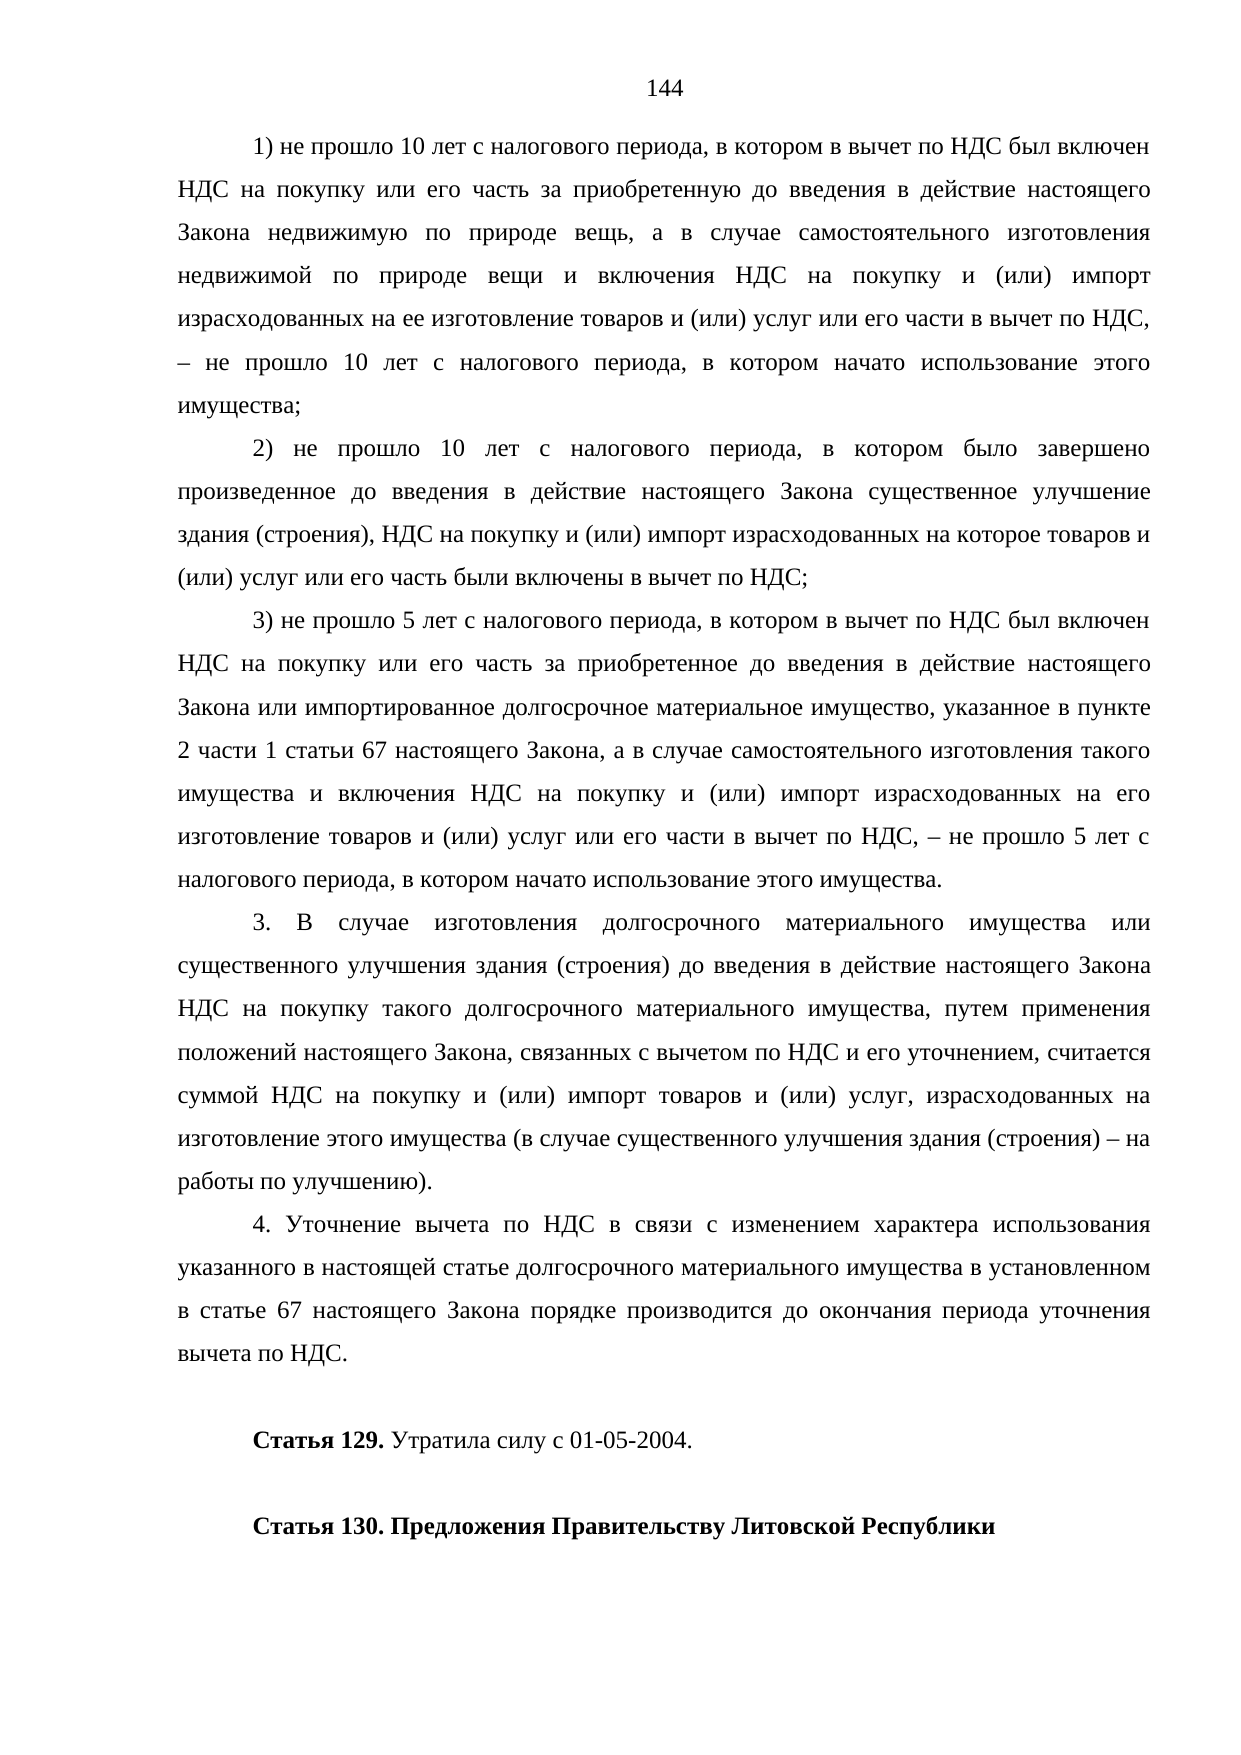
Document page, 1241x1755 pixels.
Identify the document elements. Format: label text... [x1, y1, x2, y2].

text 1) не прошло 10 лет с налогового периода, в котором в вычет по НДС был включен НДС на покупку или его часть за приобретенную до введения в действие настоящего Закона недвижимую по природе вещь, а в случае самостоятельного изготовления недвижимой по природе вещи и включения НДС на покупку и (или) импорт израсходованных на ее изготовление товаров и (или) услуг или его части в вычет по НДС, – не прошло 10 лет с налогового периода, в котором начато использование этого имущества; [177, 131, 1152, 418]
text Статья 130. Предложения Правительству Литовской Республики [177, 1511, 1152, 1540]
text 3. В случае изготовления долгосрочного материального имущества или существенного улучшения здания (строения) до введения в действие настоящего Закона НДС на покупку такого долгосрочного материального имущества, путем применения положений настоящего Закона, связанных с вычетом по НДС и его уточнением, считается суммой НДС на покупку и (или) импорт товаров и (или) услуг, израсходованных на изготовление этого имущества (в случае существенного улучшения здания (строения) – на работы по улучшению). [177, 907, 1152, 1195]
text 3) не прошло 5 лет с налогового периода, в котором в вычет по НДС был включен НДС на покупку или его часть за приобретенное до введения в действие настоящего Закона или импортированное долгосрочное материальное имущество, указанное в пункте 2 части 1 статьи 67 настоящего Закона, а в случае самостоятельного изготовления такого имущества и включения НДС на покупку и (или) импорт израсходованных на его изготовление товаров и (или) услуг или его части в вычет по НДС, – не прошло 5 лет с налогового периода, в котором начато использование этого имущества. [177, 605, 1152, 893]
text 2) не прошло 10 лет с налогового периода, в котором было завершено произведенное до введения в действие настоящего Закона существенное улучшение здания (строения), НДС на покупку и (или) импорт израсходованных на которое товаров и (или) услуг или его часть были включены в вычет по НДС; [177, 433, 1152, 591]
text Статья 129. Утратила силу с 01-05-2004. [177, 1425, 1152, 1453]
text 4. Уточнение вычета по НДС в связи с изменением характера использования указанного в настоящей статье долгосрочного материального имущества в установленном в статье 67 настоящего Закона порядке производится до окончания периода уточнения вычета по НДС. [177, 1209, 1152, 1367]
